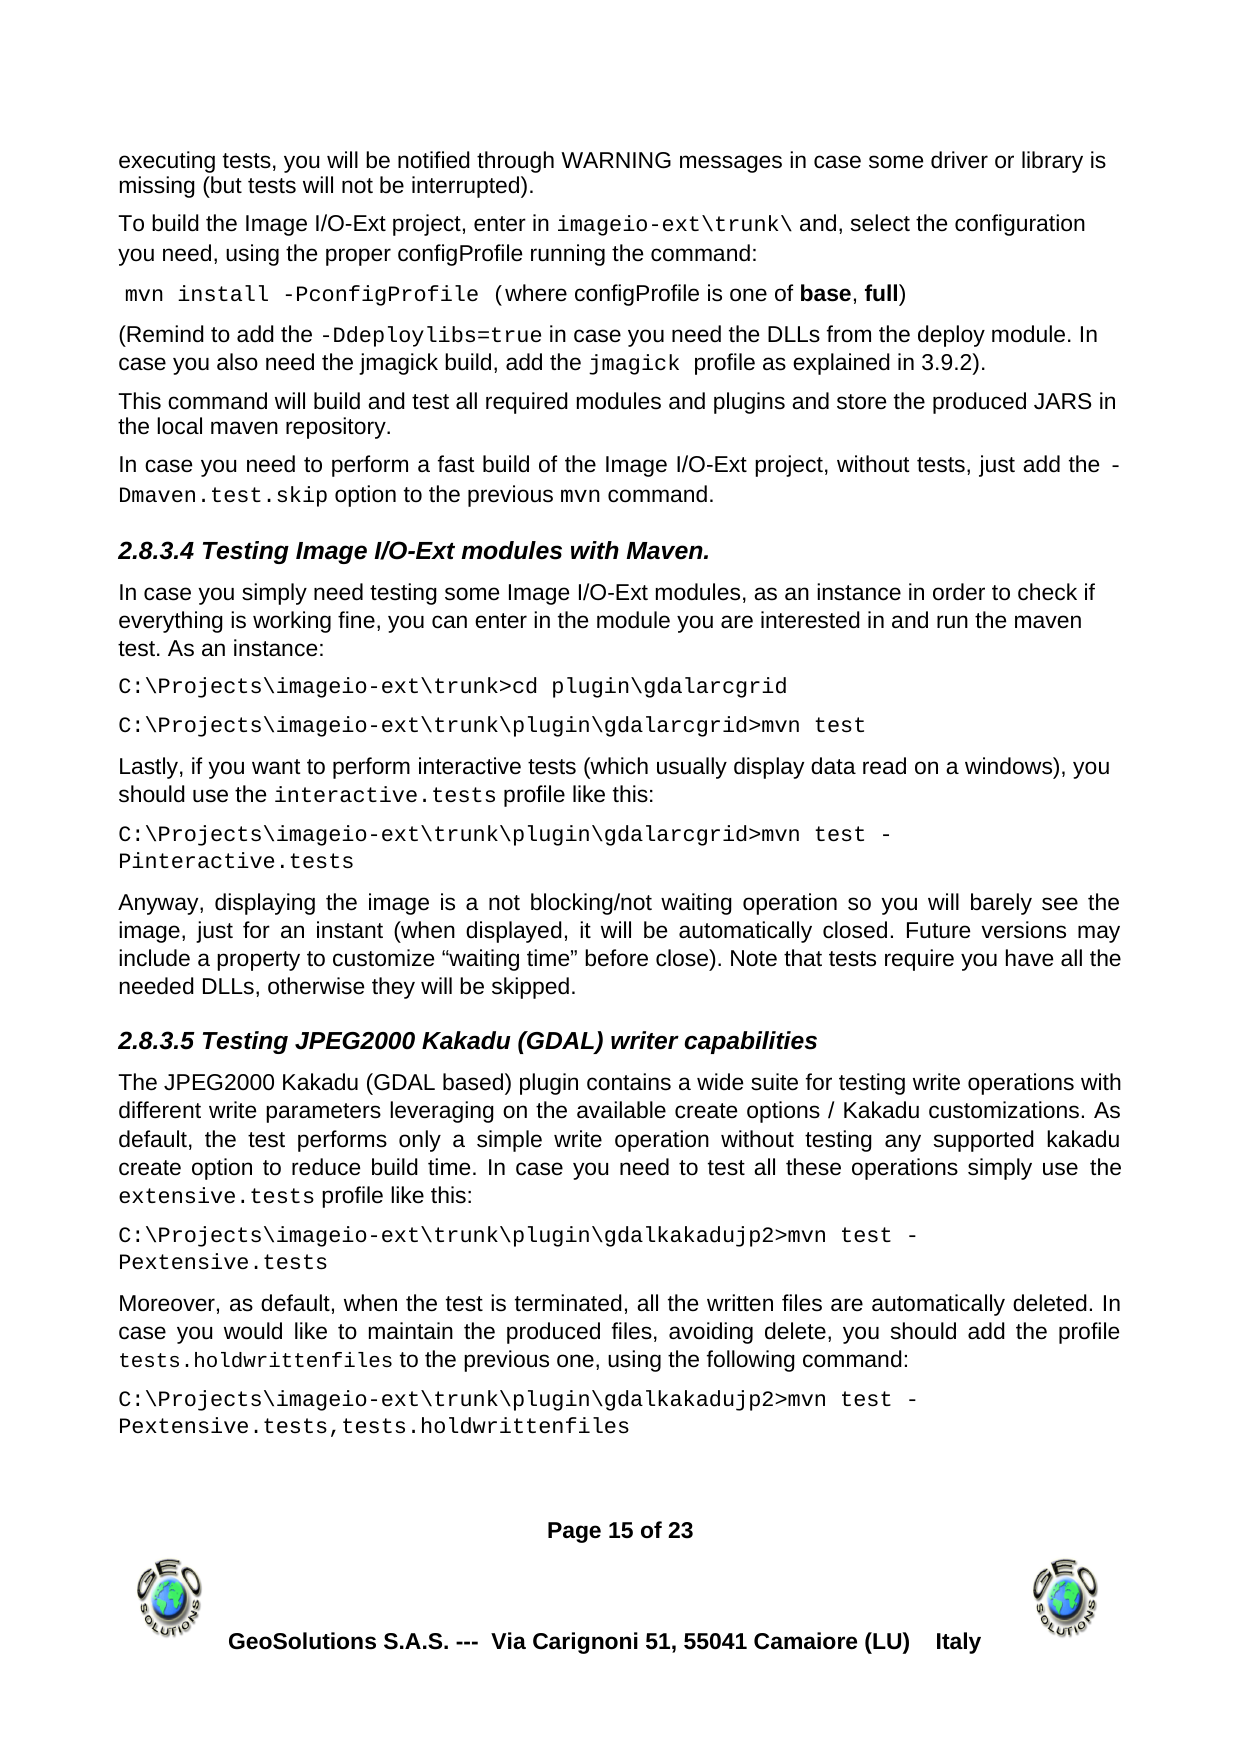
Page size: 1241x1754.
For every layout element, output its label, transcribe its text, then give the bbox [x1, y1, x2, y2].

subtitle Testing Image I/O-Ext modules with Maven. [118, 537, 1122, 564]
text The JPEG2000 Kakadu (GDAL based) plugin contains a wide suite for testing write operations with different write parameters leveraging on the available create options / Kakadu customizations. As default, the test performs only a simple write operation without testing any supported kakadu create option to reduce build time. In case you need to test all these operations simply use the extensive.tests profile like this: [118, 1070, 1122, 1210]
text This command will build and test all required modules and plugins and store the produced JARS in the local maven repository. [118, 388, 1122, 440]
text mvn install -PconfigProfile (where configProfile is one of base, full) [118, 280, 1122, 308]
text In case you simply need testing some Image I/O-Ext modules, as an instance in order to check if everything is working fine, you can enter in the module you are interested in and run the maven test. As an instance: [118, 579, 1122, 661]
text executing tests, you will be notified through WARNING messages in case some driver or library is missing (but tests will not be interrupted). [118, 148, 1122, 199]
text C:\Projects\imageio-ext\trunk\plugin\gdalarcgrid>mvn test -Pinteractive.tests [118, 823, 1122, 875]
text Moreover, as default, when the test is terminated, all the written files are automatically deleted. In case you would like to maintain the produced files, avoiding delete, you should add the profile tests.holdwrittenfiles to the previous one, using the following command: [118, 1290, 1122, 1374]
text (Remind to add the -Ddeploylibs=true in case you need the DLLs from the deploy module. In case you also need the jmagick build, add the jmagick profile as explained in 3.9.2). [118, 322, 1122, 377]
text C:\Projects\imageio-ext\trunk\plugin\gdalkakadujp2>mvn test -Pextensive.tests [118, 1224, 1122, 1276]
subtitle Testing JPEG2000 Kakadu (GDAL) writer capabilities [118, 1027, 1122, 1055]
text To build the Image I/O-Ext project, enter in imageio-ext\trunk\ and, select the configuration you need, using the proper configProfile running the command: [118, 211, 1122, 266]
picture [1030, 1552, 1101, 1641]
text C:\Projects\imageio-ext\trunk\plugin\gdalkakadujp2>mvn test -Pextensive.tests,tests.holdwrittenfiles [118, 1388, 1122, 1440]
text Anyway, displaying the image is a not blocking/not waiting operation so you will barely see the image, just for an instant (when displayed, it will be automatically closed. Future versions may include a property to customize “waiting time” before close). Note that tests require you have all the needed DLLs, otherwise they will be skipped. [118, 889, 1122, 999]
text Lastly, if you want to perform interactive tests (which usually display data read on a windows), you should use the interactive.tests profile like this: [118, 753, 1122, 809]
text In case you need to perform a fast build of the Image I/O-Ext project, without tests, just add the -Dmaven.test.skip option to the previous mvn command. [118, 451, 1122, 509]
picture [134, 1552, 205, 1641]
text C:\Projects\imageio-ext\trunk\plugin\gdalarcgrid>mvn test [118, 714, 1122, 739]
text C:\Projects\imageio-ext\trunk>cd plugin\gdalarcgrid [118, 676, 1122, 700]
